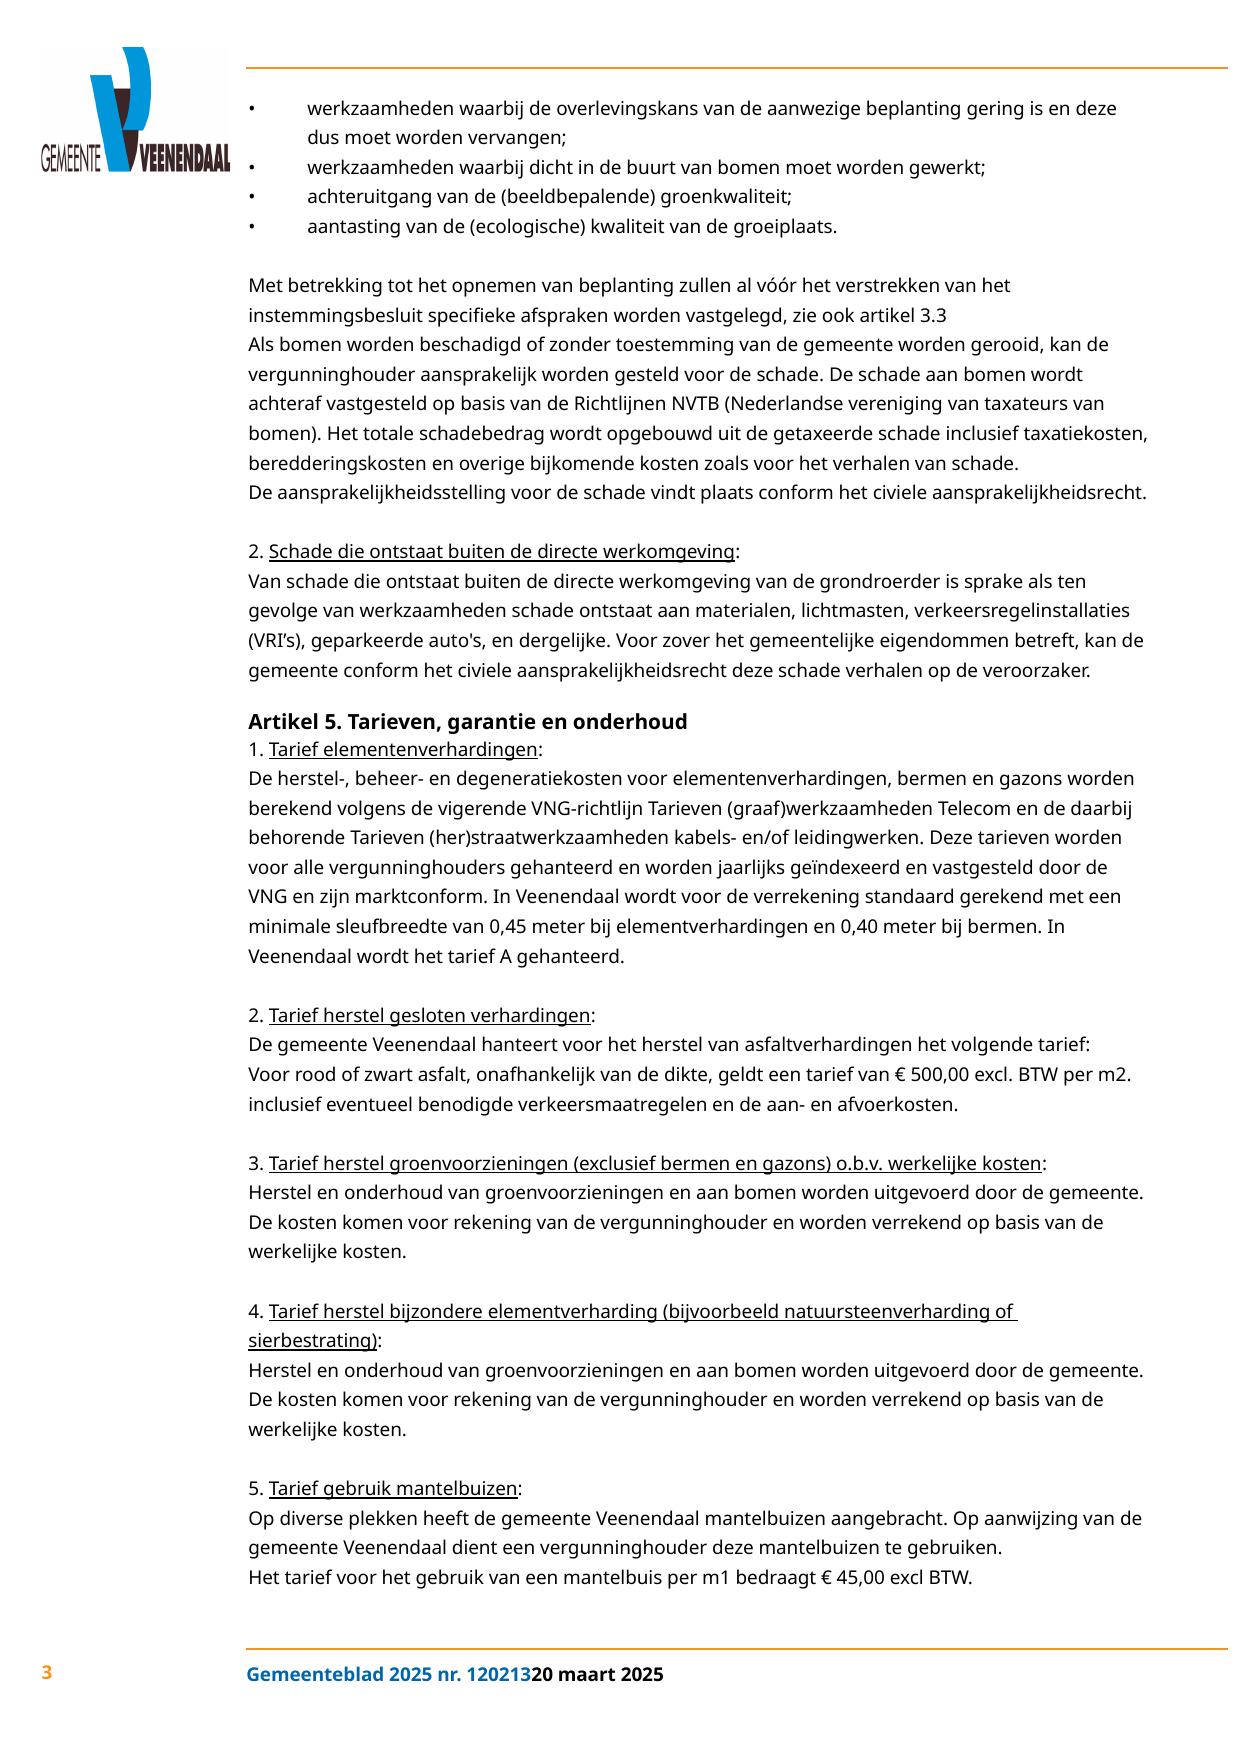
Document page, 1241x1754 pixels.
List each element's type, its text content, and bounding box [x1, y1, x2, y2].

text Herstel en onderhoud van groenvoorzieningen en aan bomen worden uitgevoerd door de gemeente. De kosten komen voor rekening van de vergunninghouder en worden verrekend op basis van de werkelijke kosten. [248, 1357, 1152, 1442]
text Artikel 5. Tarieven, garantie en onderhoud [248, 707, 1152, 736]
text 2. Tarief herstel gesloten verhardingen: [248, 1002, 1152, 1028]
text Van schade die ontstaat buiten de directe werkomgeving van de grondroerder is sprake als ten gevolge van werkzaamheden schade ontstaat aan materialen, lichtmasten, verkeersregelinstallaties (VRI’s), geparkeerde auto's, en dergelijke. Voor zover het gemeentelijke eigendommen betreft, kan de gemeente conform het civiele aansprakelijkheidsrecht deze schade verhalen op de veroorzaker. [248, 568, 1152, 683]
text Met betrekking tot het opnemen van beplanting zullen al vóór het verstrekken van het instemmingsbesluit specifieke afspraken worden vastgelegd, zie ook artikel 3.3 [248, 272, 1152, 328]
text De gemeente Veenendaal hanteert voor het herstel van asfaltverhardingen het volgende tarief: [248, 1032, 1152, 1057]
text Het tarief voor het gebruik van een mantelbuis per m1 bedraagt € 45,00 excl BTW. [248, 1564, 1152, 1590]
picture [41, 47, 130, 172]
text De herstel-, beheer- en degeneratiekosten voor elementenverhardingen, bermen en gazons worden berekend volgens de vigerende VNG-richtlijn Tarieven (graaf)werkzaamheden Telecom en de daarbij behorende Tarieven (her)straatwerkzaamheden kabels- en/of leidingwerken. Deze tarieven worden voor alle vergunninghouders gehanteerd en worden jaarlijks geïndexeerd en vastgesteld door de VNG en zijn marktconform. In Veenendaal wordt voor de verrekening standaard gerekend met een minimale sleufbreedte van 0,45 meter bij elementverhardingen en 0,40 meter bij bermen. In Veenendaal wordt het tarief A gehanteerd. [248, 765, 1152, 968]
text 5. Tarief gebruik mantelbuizen: [248, 1475, 1152, 1501]
text Op diverse plekken heeft de gemeente Veenendaal mantelbuizen aangebracht. Op aanwijzing van de gemeente Veenendaal dient een vergunninghouder deze mantelbuizen te gebruiken. [248, 1505, 1152, 1560]
list aantasting van de (ecologische) kwaliteit van de groeiplaats. [248, 213, 1152, 239]
text 3. Tarief herstel groenvoorzieningen (exclusief bermen en gazons) o.b.v. werkelijke kosten: [248, 1150, 1152, 1176]
text 1. Tarief elementenverhardingen: [248, 736, 1152, 761]
list werkzaamheden waarbij de overlevingskans van de aanwezige beplanting gering is en deze dus moet worden vervangen; [248, 95, 1152, 150]
text Herstel en onderhoud van groenvoorzieningen en aan bomen worden uitgevoerd door de gemeente. De kosten komen voor rekening van de vergunninghouder en worden verrekend op basis van de werkelijke kosten. [248, 1179, 1152, 1264]
picture [123, 47, 231, 172]
text De aansprakelijkheidsstelling voor de schade vindt plaats conform het civiele aansprakelijkheidsrecht. [248, 479, 1152, 505]
list achteruitgang van de (beeldbepalende) groenkwaliteit; [248, 183, 1152, 209]
list werkzaamheden waarbij dicht in de buurt van bomen moet worden gewerkt; [248, 154, 1152, 180]
text 4. Tarief herstel bijzondere elementverharding (bijvoorbeeld natuursteenverharding of sierbestrating): [248, 1298, 1152, 1353]
text Als bomen worden beschadigd of zonder toestemming van de gemeente worden gerooid, kan de vergunninghouder aansprakelijk worden gesteld voor de schade. De schade aan bomen wordt achteraf vastgesteld op basis van de Richtlijnen NVTB (Nederlandse vereniging van taxateurs van bomen). Het totale schadebedrag wordt opgebouwd uit de getaxeerde schade inclusief taxatiekosten, beredderingskosten en overige bijkomende kosten zoals voor het verhalen van schade. [248, 331, 1152, 476]
text 2. Schade die ontstaat buiten de directe werkomgeving: [248, 538, 1152, 564]
text Voor rood of zwart asfalt, onafhankelijk van de dikte, geldt een tarief van € 500,00 excl. BTW per m2. inclusief eventueel benodigde verkeersmaatregelen en de aan- en afvoerkosten. [248, 1061, 1152, 1116]
